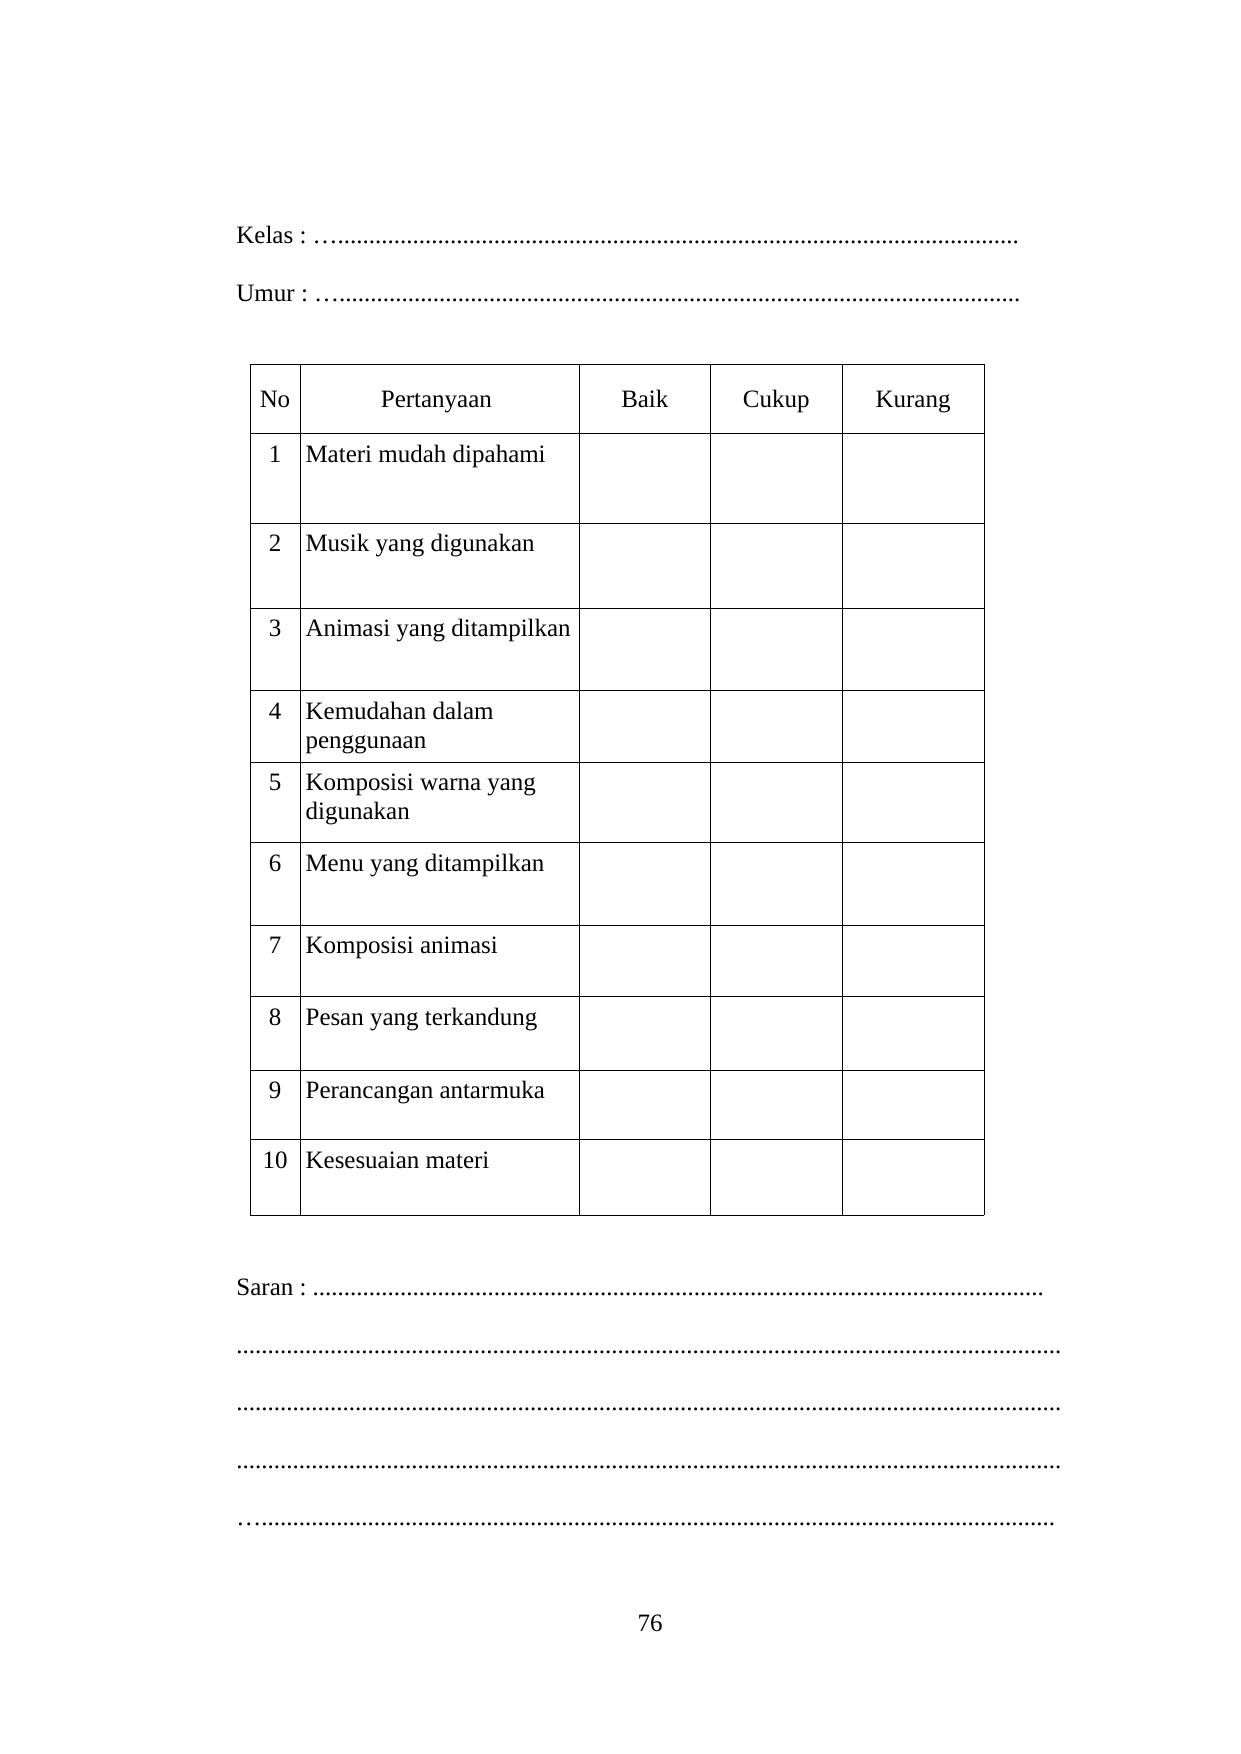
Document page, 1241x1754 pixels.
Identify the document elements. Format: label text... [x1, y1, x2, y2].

table_cell [711, 843, 842, 924]
table_cell Menu yang ditampilkan [301, 843, 579, 924]
table_cell [711, 609, 842, 690]
table_cell Materi mudah dipahami [301, 434, 579, 523]
table_cell Musik yang digunakan [301, 524, 579, 607]
table_cell [711, 1071, 842, 1139]
table_cell [843, 524, 984, 607]
table_cell [580, 997, 710, 1070]
table_cell Kesesuaian materi [301, 1140, 579, 1215]
table_cell [711, 1140, 842, 1215]
table_cell Animasi yang ditampilkan [301, 609, 579, 690]
table_cell [711, 691, 842, 762]
table_cell 4 [251, 691, 300, 762]
table_cell 8 [251, 997, 300, 1070]
table_cell [843, 691, 984, 762]
table_cell [580, 763, 710, 842]
table_header Cukup [711, 365, 842, 433]
table_header No [251, 365, 300, 433]
table_cell Kemudahan dalam penggunaan [301, 691, 579, 762]
table_cell 7 [251, 926, 300, 996]
table_header Baik [580, 365, 710, 433]
table_cell 3 [251, 609, 300, 690]
table_cell [711, 434, 842, 523]
table_cell [843, 843, 984, 924]
table_cell 9 [251, 1071, 300, 1139]
table_cell [580, 524, 710, 607]
table_cell [843, 609, 984, 690]
table_cell [580, 434, 710, 523]
table_cell [580, 1140, 710, 1215]
table_cell [843, 763, 984, 842]
table_cell [843, 1140, 984, 1215]
table_cell [580, 691, 710, 762]
table_cell [711, 997, 842, 1070]
table_cell [711, 524, 842, 607]
table_header Pertanyaan [301, 365, 579, 433]
table_cell [580, 843, 710, 924]
table_cell [580, 926, 710, 996]
table_cell 2 [251, 524, 300, 607]
table_header Kurang [843, 365, 984, 433]
table_cell [843, 926, 984, 996]
table_cell [580, 609, 710, 690]
table_cell 5 [251, 763, 300, 842]
table_cell 1 [251, 434, 300, 523]
table_cell [580, 1071, 710, 1139]
table_cell 6 [251, 843, 300, 924]
table_cell [843, 997, 984, 1070]
table_header Kelas : …............................................................................................................. Umur : …............................................................................................................. [236, 220, 1063, 307]
table_cell Komposisi warna yang digunakan [301, 763, 579, 842]
table_cell [711, 763, 842, 842]
table_cell Komposisi animasi [301, 926, 579, 996]
table_cell Perancangan antarmuka [301, 1071, 579, 1139]
table_cell [843, 1071, 984, 1139]
table_cell 10 [251, 1140, 300, 1215]
table_header Saran : ..................................................................................................................... ............................................................................................................................................................................................................................................................................................................................................................................................................…............................................................................................................................... [236, 1273, 1063, 1531]
table_cell [843, 434, 984, 523]
table_cell [711, 926, 842, 996]
table_cell Pesan yang terkandung [301, 997, 579, 1070]
